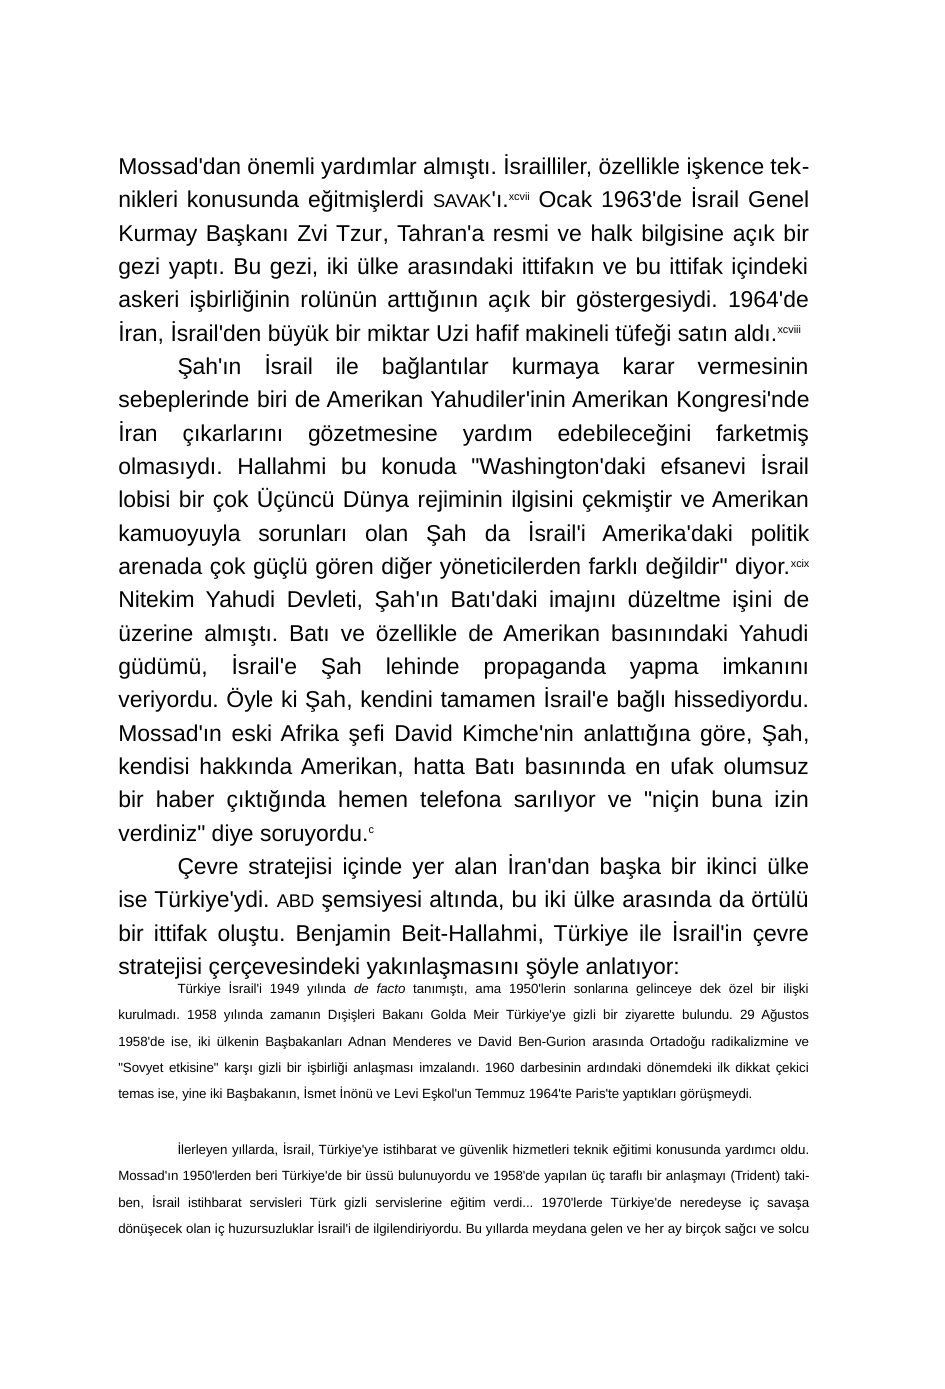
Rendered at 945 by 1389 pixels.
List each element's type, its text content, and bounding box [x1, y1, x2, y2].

text Türkiye İsrail'i 1949 yılında de facto tanımıştı, ama 1950'lerin sonlarına gelinceye dek özel bir ilişki kurulmadı. 1958 yılında zamanın Dışişleri Bakanı Gol­da Meir Türkiye'ye gizli bir ziyarette bulundu. 29 Ağustos 1958'de ise, iki ül­ke­nin Başbakanları Adnan Menderes ve David Ben-Gurion arasında Ortadoğu radi­kalizmine ve "Sovyet etkisine" karşı gizli bir işbirliği anlaşması imzalandı. 1960 darbesinin ardındaki dönemdeki ilk dikkat çekici temas ise, yine iki Baş­bakanın, İsmet İnönü ve Levi Eşkol'un Temmuz 1964'te Paris'te yaptıkları gö­rü­şmeydi. [118, 981, 809, 1113]
text Mossad'dan önemli yardımlar almıştı. İsrailliler, özellikle işkence tek­nikleri konusunda eğitmişlerdi savak'ı. Ocak 1963'de İsrail Genel Kurmay Başkanı Zvi Tzur, Tahran'a resmi ve halk bilgisine açık bir gezi yaptı. Bu gezi, iki ülke arasındaki ittifakın ve bu ittifak içindeki askeri işbirliğinin ro­lünün arttığının açık bir göstergesiydi. 1964'de İran, İsrail'den büyük bir mik­tar Uzi hafif makineli tüfeği satın aldı. [118, 148, 809, 348]
text Şah'ın İsrail ile bağlantılar kurmaya karar vermesinin sebeplerinde biri de Amerikan Yahudiler'inin Amerikan Kongresi'nde İran çıkarlarını gözetmesine yardım edebileceğini farketmiş olmasıydı. Hallahmi bu konuda "Washington'daki efsanevi İsrail lobisi bir çok Üçüncü Dünya rejiminin ilgisini çekmiştir ve Amerikan kamuoyuyla sorunları olan Şah da İsrail'i Ame­rika'daki politik arenada çok güçlü gören diğer yöneticilerden farklı değildir" diyor. Nitekim Yahudi Devleti, Şah'ın Batı'daki imajını düzeltme işi­ni de üzerine almıştı. Batı ve özellikle de Amerikan basınındaki Yahudi gü­dümü, İsrail'e Şah lehinde propaganda yapma imkanını veriyordu. Öyle ki Şah, kendini tamamen İsrail'e bağlı hissediyordu. Mossad'ın eski Afrika şe­fi David Kimche'nin anlattığına göre, Şah, kendisi hakkında Amerikan, hat­ta Batı basınında en ufak olumsuz bir haber çıktığında hemen telefona sa­rı­lıyor ve "niçin buna izin verdiniz" diye soruyordu. [118, 348, 809, 848]
text İlerleyen yıllarda, İsrail, Türkiye'ye istihbarat ve güvenlik hizmetleri teknik eği­timi konusunda yardımcı oldu. Mossad'ın 1950'lerden beri Türkiye'de bir üs­sü bulunuyordu ve 1958'de yapılan üç taraflı bir anlaşmayı (Trident) taki­ben, İsrail istihbarat servisleri Türk gizli servislerine eğitim verdi... 1970'lerde Tür­kiye'de neredeyse iç savaşa dönüşecek olan iç huzursuzluklar İsrail'i de ilgi­lendiriyordu. Bu yıllarda meydana gelen ve her ay birçok sağcı ve solcu [118, 1142, 809, 1247]
text Çevre stratejisi içinde yer alan İran'dan başka bir ikinci ülke ise Tür­ki­ye'ydi. abd şemsiyesi altında, bu iki ülke arasında da örtülü bir ittifak oluş­tu. Benjamin Beit-Hallahmi, Türkiye ile İsrail'in çevre stratejisi çerçevesinde­ki yakınlaşmasını şöyle anlatıyor: [118, 848, 809, 981]
